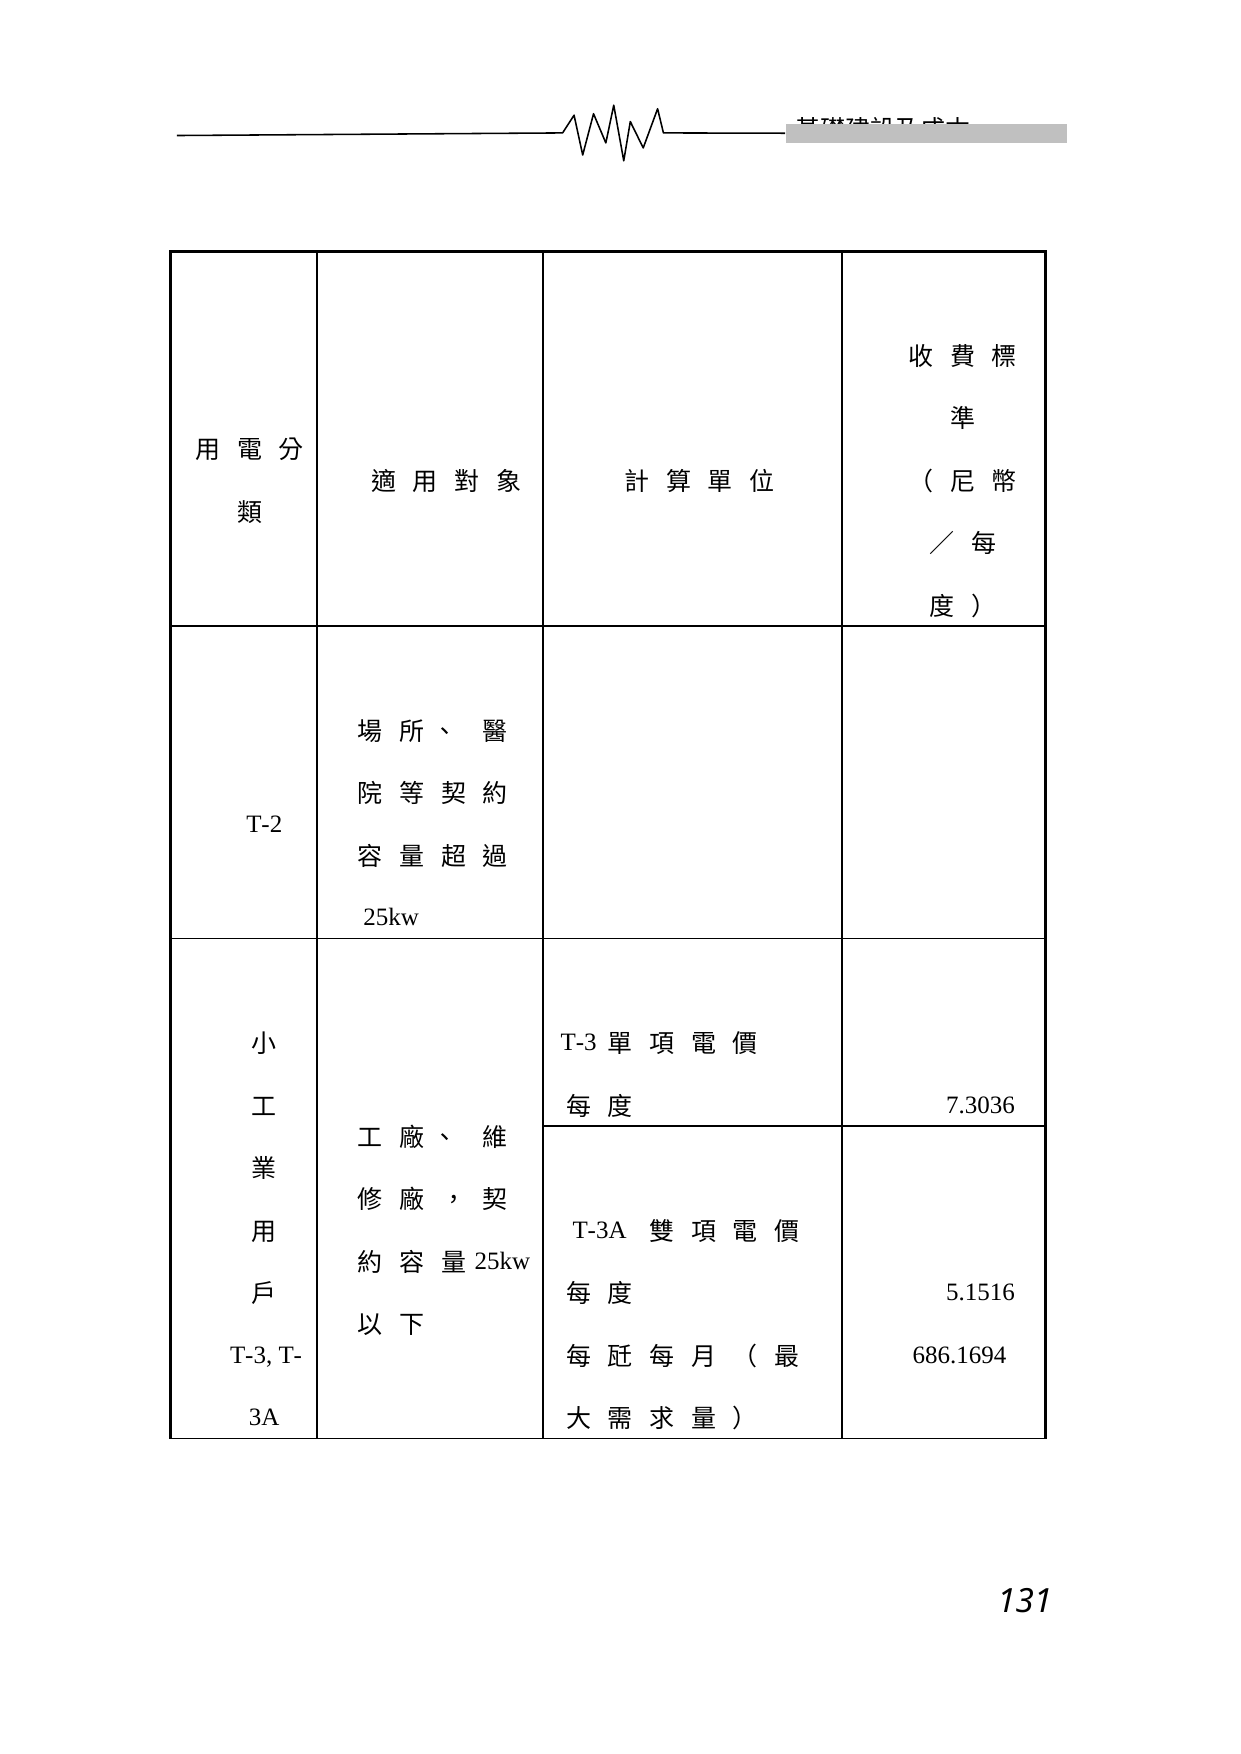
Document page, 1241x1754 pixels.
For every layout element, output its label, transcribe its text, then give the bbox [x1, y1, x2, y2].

table_cell [544, 627, 841, 938]
table_header 收費標準 （尼幣／每度） [843, 253, 1044, 625]
table_cell 5.1516 686.1694 [843, 1127, 1044, 1438]
table_header 用電分類 [172, 253, 316, 625]
table_header 計算單位 [544, 253, 841, 625]
table_cell T-3單項電價 每度 [544, 939, 841, 1125]
table_cell 場所、醫院等契約容量超過25kw [318, 627, 542, 938]
table_cell [843, 627, 1044, 938]
table_header 適用對象 [318, 253, 542, 625]
table_cell 7.3036 [843, 939, 1044, 1125]
table_cell T-3A雙項電價 每度 每瓩每月（最大需求量） [544, 1127, 841, 1438]
table_cell T-2 [172, 627, 316, 938]
table_cell 小工業用戶 T-3, T-3A [172, 939, 316, 1438]
table_cell 工廠、維修廠，契約容量25kw以下 [318, 939, 542, 1438]
